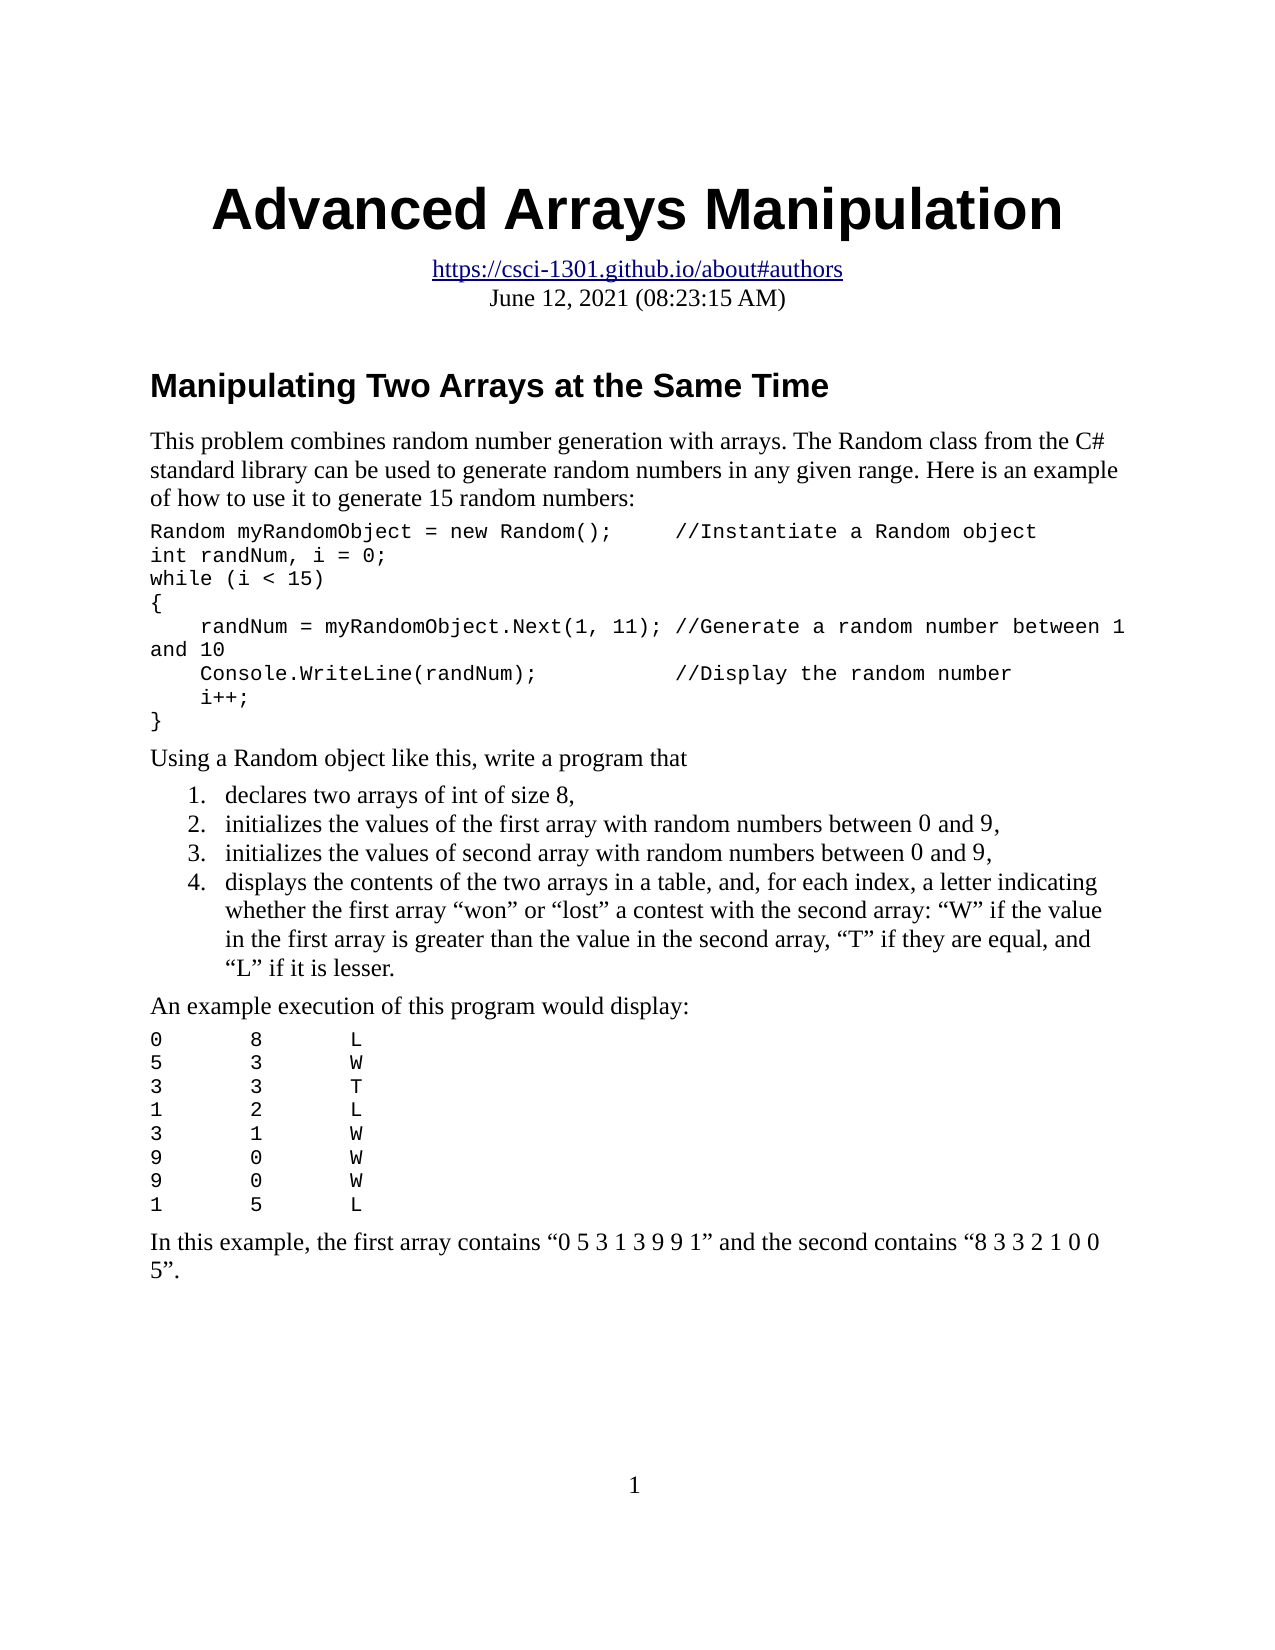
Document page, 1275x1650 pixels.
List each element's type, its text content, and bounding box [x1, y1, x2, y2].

list displays the contents of the two arrays in a table, and, for each index, a letter indicating whether the first array “won” or “lost” a contest with the second array: “W” if the value in the first array is greater than the value in the second array, “T” if they are equal, and “L” if it is lesser. [187, 867, 1125, 982]
text randNum = myRandomObject.Next(1, 11); //Generate a random number between 1 and 10 [150, 616, 1125, 663]
list initializes the values of second array with random numbers between and , [187, 838, 1125, 867]
text { [150, 592, 1125, 616]
text This problem combines random number generation with arrays. The Random class from the C# standard library can be used to generate random numbers in any given range. Here is an example of how to use it to generate 15 random numbers: [150, 426, 1125, 512]
text 0 8 L [150, 1028, 1125, 1052]
list declares two arrays of int of size 8, [187, 781, 1125, 809]
list initializes the values of the first array with random numbers between and , [187, 809, 1125, 838]
text Console.WriteLine(randNum); //Display the random number [150, 663, 1125, 687]
text } [150, 710, 1125, 734]
text Using a Random object like this, write a program that [150, 743, 1125, 772]
text while (i < 15) [150, 568, 1125, 592]
title Advanced Arrays Manipulation [150, 175, 1125, 242]
text 3 1 W [150, 1123, 1125, 1147]
text In this example, the first array contains “0 5 3 1 3 9 9 1” and the second contains “8 3 3 2 1 0 0 5”. [150, 1227, 1125, 1284]
text 3 3 T [150, 1076, 1125, 1099]
text 9 0 W [150, 1170, 1125, 1194]
text i++; [150, 687, 1125, 710]
text Random myRandomObject = new Random(); //Instantiate a Random object [150, 521, 1125, 545]
text https://csci-1301.github.io/about#authors [150, 254, 1125, 283]
text An example execution of this program would display: [150, 991, 1125, 1019]
text 9 0 W [150, 1147, 1125, 1170]
text 1 5 L [150, 1194, 1125, 1218]
text 1 2 L [150, 1099, 1125, 1123]
text int randNum, i = 0; [150, 545, 1125, 568]
text 5 3 W [150, 1052, 1125, 1076]
text June 12, 2021 (08:23:15 AM) [150, 283, 1125, 312]
subtitle Manipulating Two Arrays at the Same Time [150, 366, 1125, 404]
